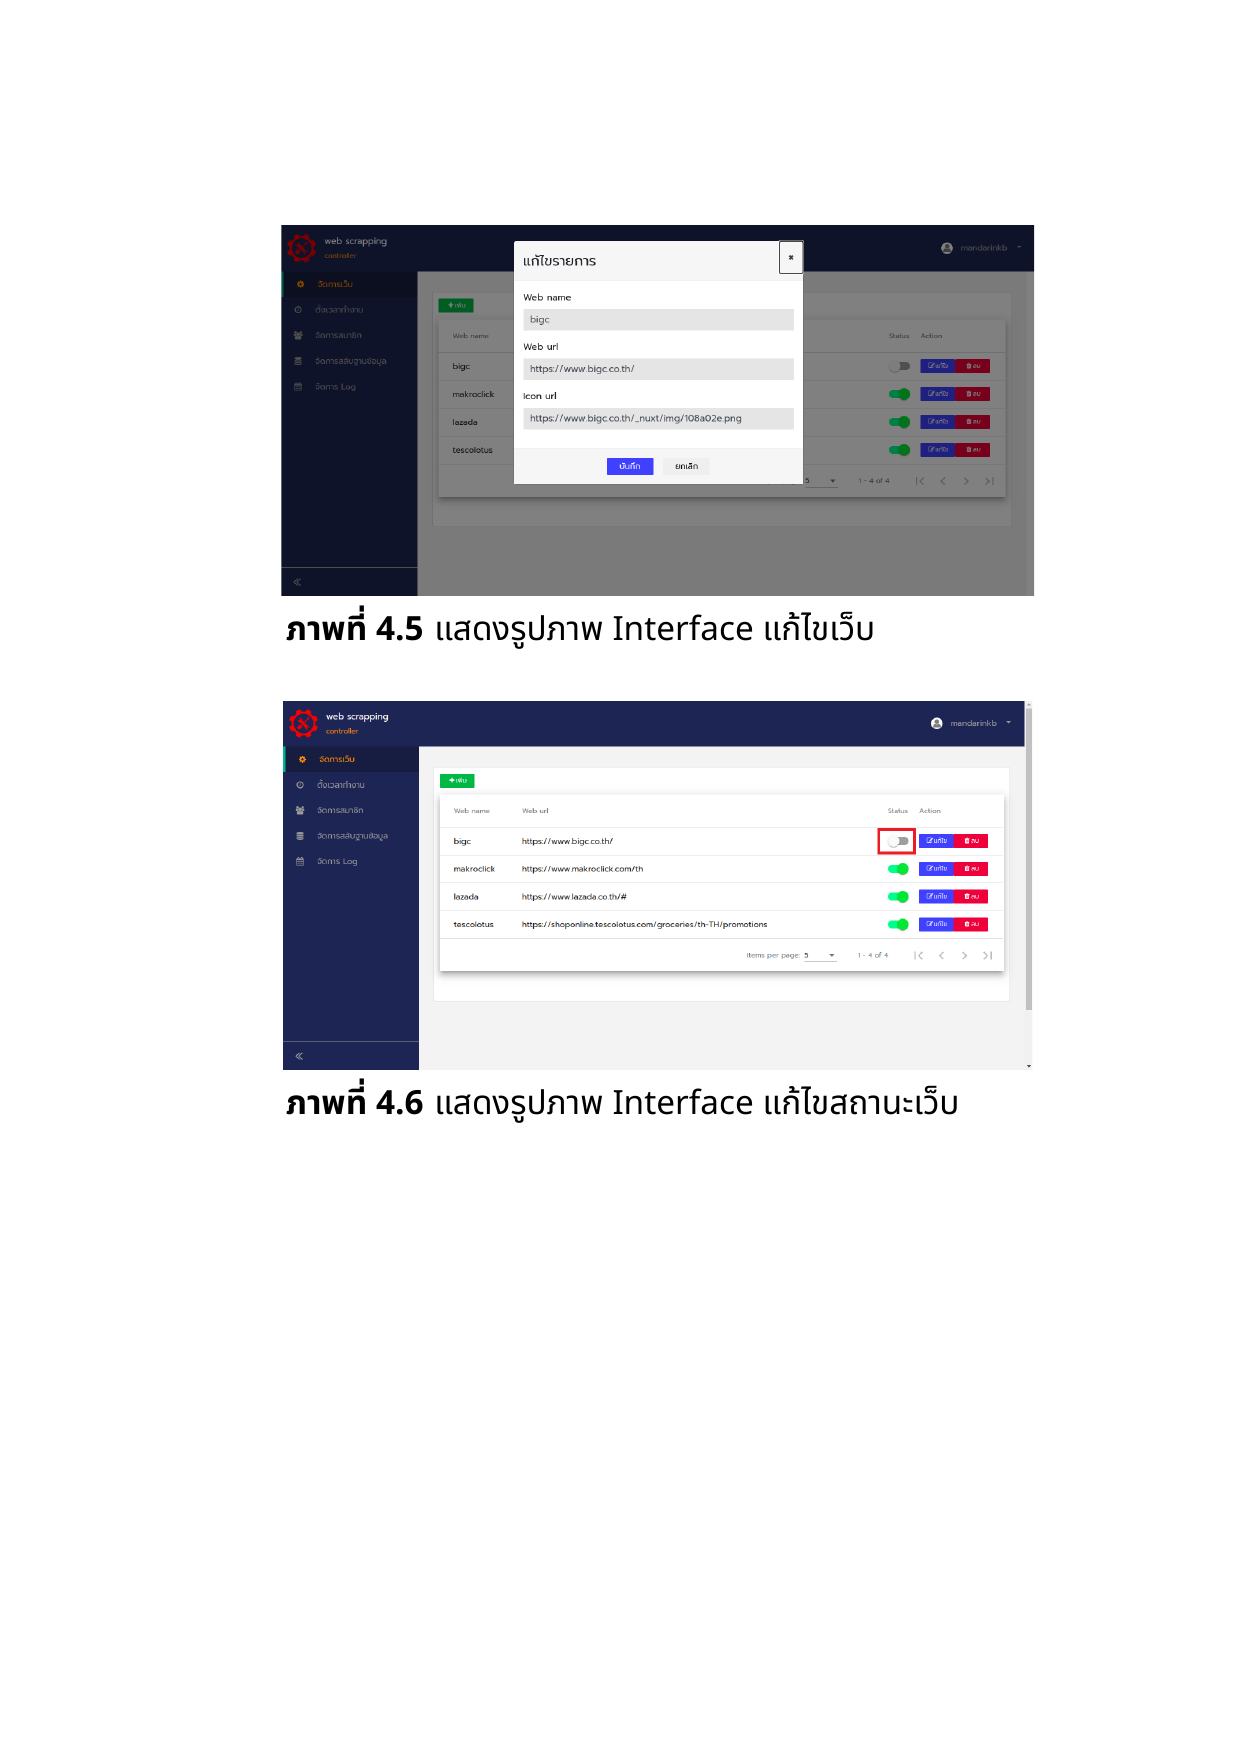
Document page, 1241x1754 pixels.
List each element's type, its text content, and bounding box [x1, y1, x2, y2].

picture [283, 701, 1033, 1070]
text ภาพที่ 4.6 แสดงรูปภาพ Interface แก้ไขสถานะเว็บ [225, 1070, 1091, 1129]
text ภาพที่ 4.5 แสดงรูปภาพ Interface แก้ไขเว็บ [225, 596, 1091, 656]
picture [281, 225, 1035, 596]
